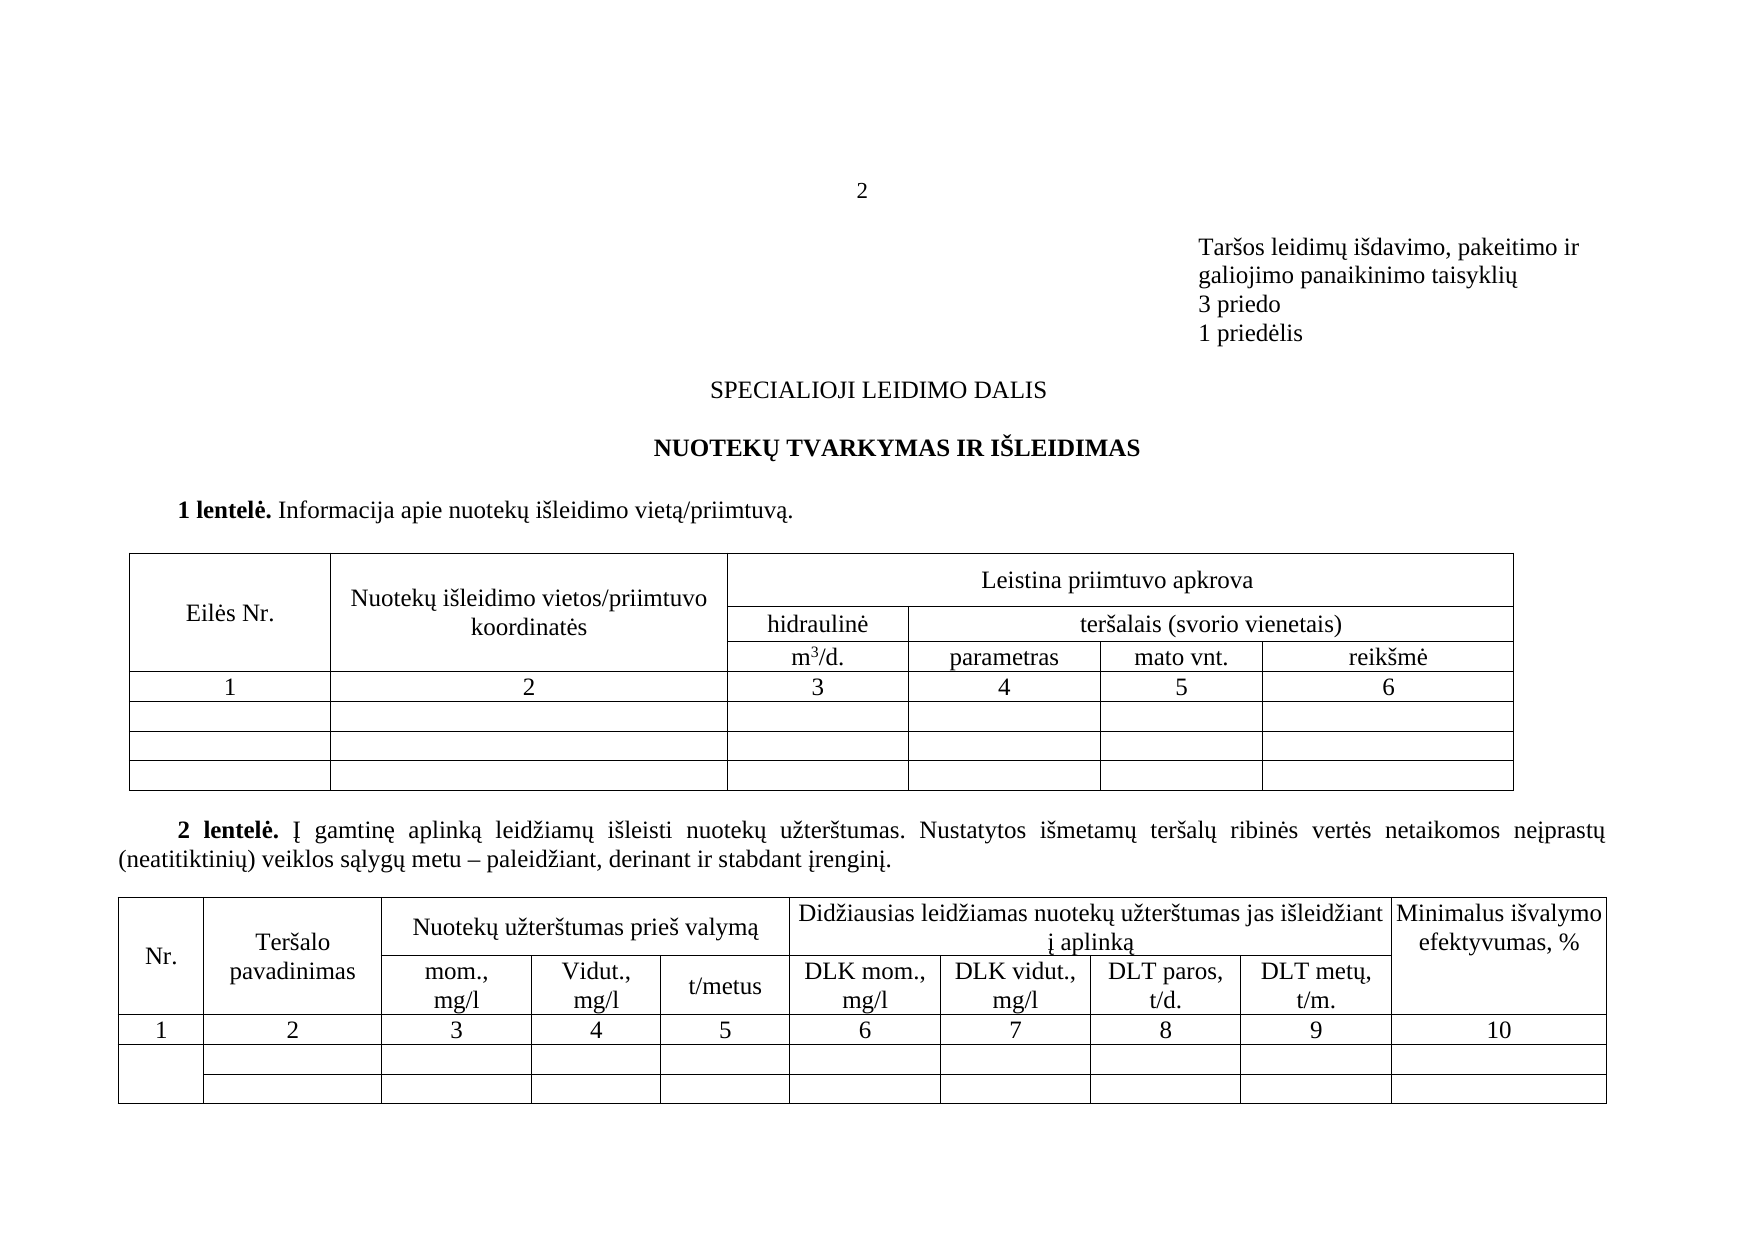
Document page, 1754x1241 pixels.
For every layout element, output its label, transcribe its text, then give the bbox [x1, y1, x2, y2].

table_header Minimalus išvalymo efektyvumas, % [1392, 898, 1606, 1014]
table_cell teršalais (svorio vienetais) [909, 607, 1513, 641]
table_cell [1241, 1045, 1391, 1073]
table_cell [532, 1075, 660, 1103]
table_cell [909, 702, 1100, 731]
table_cell [1263, 702, 1513, 731]
table_cell mato vnt. [1101, 642, 1262, 671]
text 3 priedo [194, 289, 1606, 318]
table_cell DLT paros, t/d. [1091, 956, 1240, 1014]
table_cell [130, 761, 330, 790]
table_header Leistina priimtuvo apkrova [728, 554, 1513, 606]
table_cell [1091, 1045, 1240, 1073]
table_cell [661, 1075, 789, 1103]
table_cell [661, 1045, 789, 1073]
table_cell 3 [382, 1015, 531, 1044]
table_cell [1101, 702, 1262, 731]
table_cell 1 [130, 672, 330, 701]
text SPECIALIOJI LEIDIMO DALIS [118, 375, 1606, 404]
table_cell [790, 1045, 940, 1073]
table_cell [728, 761, 908, 790]
table_cell [1263, 761, 1513, 790]
table_cell [1091, 1075, 1240, 1103]
table_header Eilės Nr. [130, 554, 330, 671]
table_cell [382, 1045, 531, 1073]
table_cell [130, 732, 330, 760]
table_cell DLK mom., mg/l [790, 956, 940, 1014]
table_cell [909, 761, 1100, 790]
table_cell 6 [1263, 672, 1513, 701]
table_cell 9 [1241, 1015, 1391, 1044]
table_cell [204, 1075, 381, 1103]
table_cell 4 [532, 1015, 660, 1044]
table_header Nuotekų užterštumas prieš valymą [382, 898, 789, 955]
table_cell [1241, 1075, 1391, 1103]
table_cell [204, 1045, 381, 1073]
text Nuotekų TVARKYMAS IR išleidimas [188, 433, 1606, 462]
table_cell DLT metų, t/m. [1241, 956, 1391, 1014]
table_cell [1392, 1045, 1606, 1073]
table_cell [119, 1045, 203, 1103]
table_cell 1 [119, 1015, 203, 1044]
table_cell 3 [728, 672, 908, 701]
table_header Didžiausias leidžiamas nuotekų užterštumas jas išleidžiant į aplinką [790, 898, 1391, 955]
text 2 lentelė. Į gamtinę aplinką leidžiamų išleisti nuotekų užterštumas. Nustatytos išmetamų teršalų ribinės vertės netaikomos neįprastų (neatitiktinių) veiklos sąlygų metu – paleidžiant, derinant ir stabdant įrenginį. [118, 815, 1606, 873]
table_cell mom., mg/l [382, 956, 531, 1014]
table_cell [532, 1045, 660, 1073]
table_cell [331, 732, 727, 760]
table_cell [382, 1075, 531, 1103]
table_cell 2 [331, 672, 727, 701]
table_cell hidraulinė [728, 607, 908, 641]
table_cell [331, 702, 727, 731]
table_cell [1263, 732, 1513, 760]
text 1 lentelė. Informacija apie nuotekų išleidimo vietą/priimtuvą. [118, 495, 1606, 524]
table_cell [790, 1075, 940, 1103]
table_header Nuotekų išleidimo vietos/priimtuvo koordinatės [331, 554, 727, 671]
table_cell 4 [909, 672, 1100, 701]
text 1 priedėlis [194, 318, 1606, 347]
table_cell 6 [790, 1015, 940, 1044]
table_cell DLK vidut., mg/l [941, 956, 1090, 1014]
table_header Teršalo pavadinimas [204, 898, 381, 1014]
table_cell [1101, 761, 1262, 790]
table_cell [130, 702, 330, 731]
table_cell [941, 1075, 1090, 1103]
text Taršos leidimų išdavimo, pakeitimo ir galiojimo panaikinimo taisyklių [1198, 232, 1606, 289]
table_cell 2 [204, 1015, 381, 1044]
table_cell reikšmė [1263, 642, 1513, 671]
table_cell m3/d. [728, 642, 908, 671]
table_cell 10 [1392, 1015, 1606, 1044]
table_cell [1392, 1075, 1606, 1103]
table_cell [728, 702, 908, 731]
table_cell 5 [1101, 672, 1262, 701]
table_cell 5 [661, 1015, 789, 1044]
table_header Nr. [119, 898, 203, 1014]
table_cell [909, 732, 1100, 760]
table_cell parametras [909, 642, 1100, 671]
table_cell [728, 732, 908, 760]
table_cell Vidut., mg/l [532, 956, 660, 1014]
table_cell 8 [1091, 1015, 1240, 1044]
table_cell [331, 761, 727, 790]
table_cell [1101, 732, 1262, 760]
table_cell [941, 1045, 1090, 1073]
table_cell 7 [941, 1015, 1090, 1044]
table_cell t/metus [661, 956, 789, 1014]
